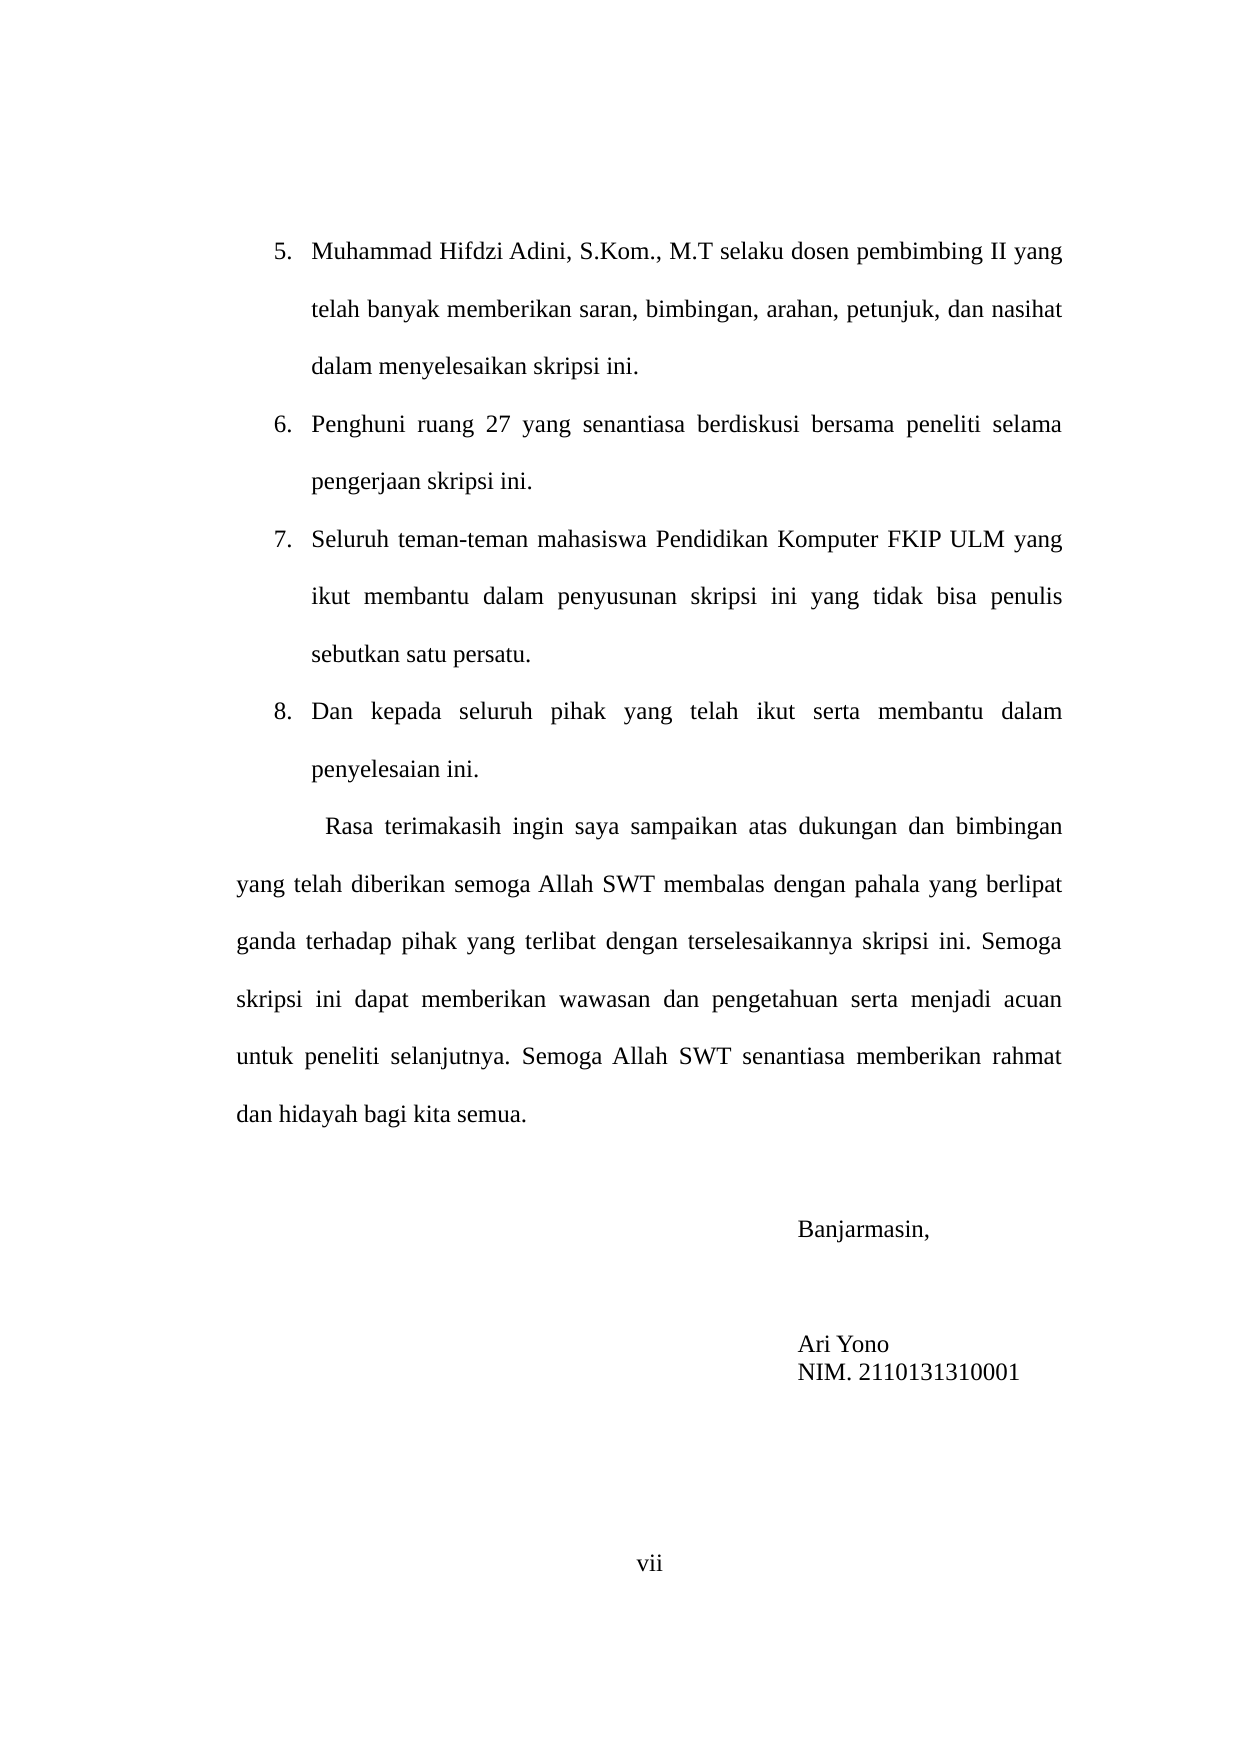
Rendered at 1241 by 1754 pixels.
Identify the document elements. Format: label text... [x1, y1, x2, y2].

list Muhammad Hifdzi Adini, S.Kom., M.T selaku dosen pembimbing II yang telah banyak memberikan saran, bimbingan, arahan, petunjuk, dan nasihat dalam menyelesaikan skripsi ini. [274, 236, 1063, 380]
table_cell NIM. 2110131310001 [798, 1358, 1063, 1386]
table_cell [236, 1329, 797, 1357]
table_cell [236, 1243, 797, 1271]
table_cell [798, 1300, 1063, 1329]
list Seluruh teman-teman mahasiswa Pendidikan Komputer FKIP ULM yang ikut membantu dalam penyusunan skripsi ini yang tidak bisa penulis sebutkan satu persatu. [274, 524, 1063, 667]
table_cell [798, 1243, 1063, 1271]
table_header [236, 1214, 797, 1242]
table_cell [236, 1300, 797, 1329]
table_header Banjarmasin, [798, 1214, 1063, 1242]
list Penghuni ruang 27 yang senantiasa berdiskusi bersama peneliti selama pengerjaan skripsi ini. [274, 409, 1063, 495]
table_cell [236, 1358, 797, 1386]
table_cell [798, 1271, 1063, 1300]
list Dan kepada seluruh pihak yang telah ikut serta membantu dalam penyelesaian ini. [274, 696, 1063, 782]
table_cell [236, 1271, 797, 1300]
text Rasa terimakasih ingin saya sampaikan atas dukungan dan bimbingan yang telah diberikan semoga Allah SWT membalas dengan pahala yang berlipat ganda terhadap pihak yang terlibat dengan terselesaikannya skripsi ini. Semoga skripsi ini dapat memberikan wawasan dan pengetahuan serta menjadi acuan untuk peneliti selanjutnya. Semoga Allah SWT senantiasa memberikan rahmat dan hidayah bagi kita semua. [236, 811, 1063, 1127]
table_cell Ari Yono [798, 1329, 1063, 1357]
